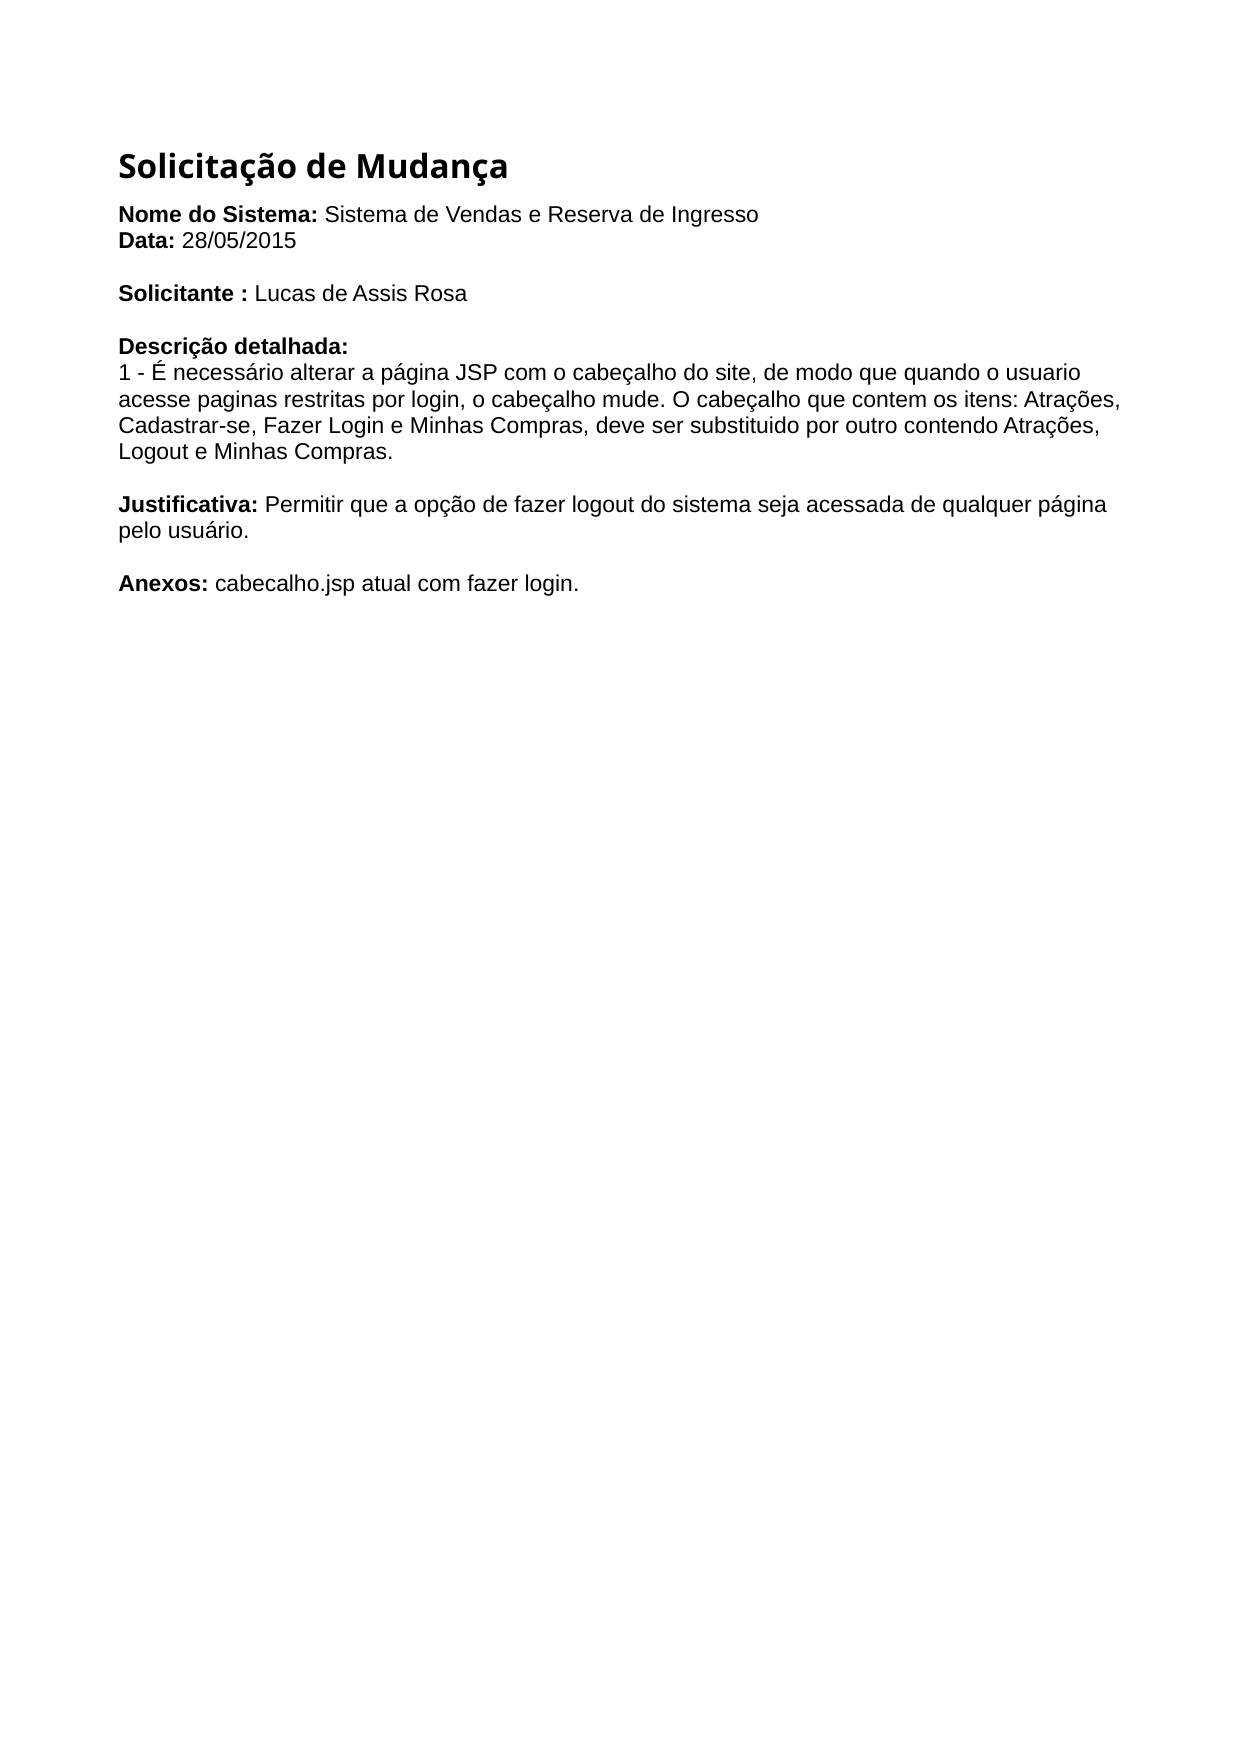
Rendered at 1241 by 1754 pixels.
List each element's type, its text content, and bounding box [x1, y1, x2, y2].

text Nome do Sistema: Sistema de Vendas e Reserva de Ingresso [118, 201, 1122, 227]
text Anexos: cabecalho.jsp atual com fazer login. [118, 570, 1122, 596]
text Descrição detalhada: [118, 333, 1122, 359]
text Data: 28/05/2015 [118, 227, 1122, 254]
text 1 - É necessário alterar a página JSP com o cabeçalho do site, de modo que quando o usuario acesse paginas restritas por login, o cabeçalho mude. O cabeçalho que contem os itens: Atrações, Cadastrar-se, Fazer Login e Minhas Compras, deve ser substituido por outro contendo Atrações, Logout e Minhas Compras. [118, 359, 1122, 464]
text Justificativa: Permitir que a opção de fazer logout do sistema seja acessada de qualquer página pelo usuário. [118, 491, 1122, 544]
text Solicitante : Lucas de Assis Rosa [118, 280, 1122, 306]
subtitle Solicitação de Mudança [118, 143, 1122, 188]
